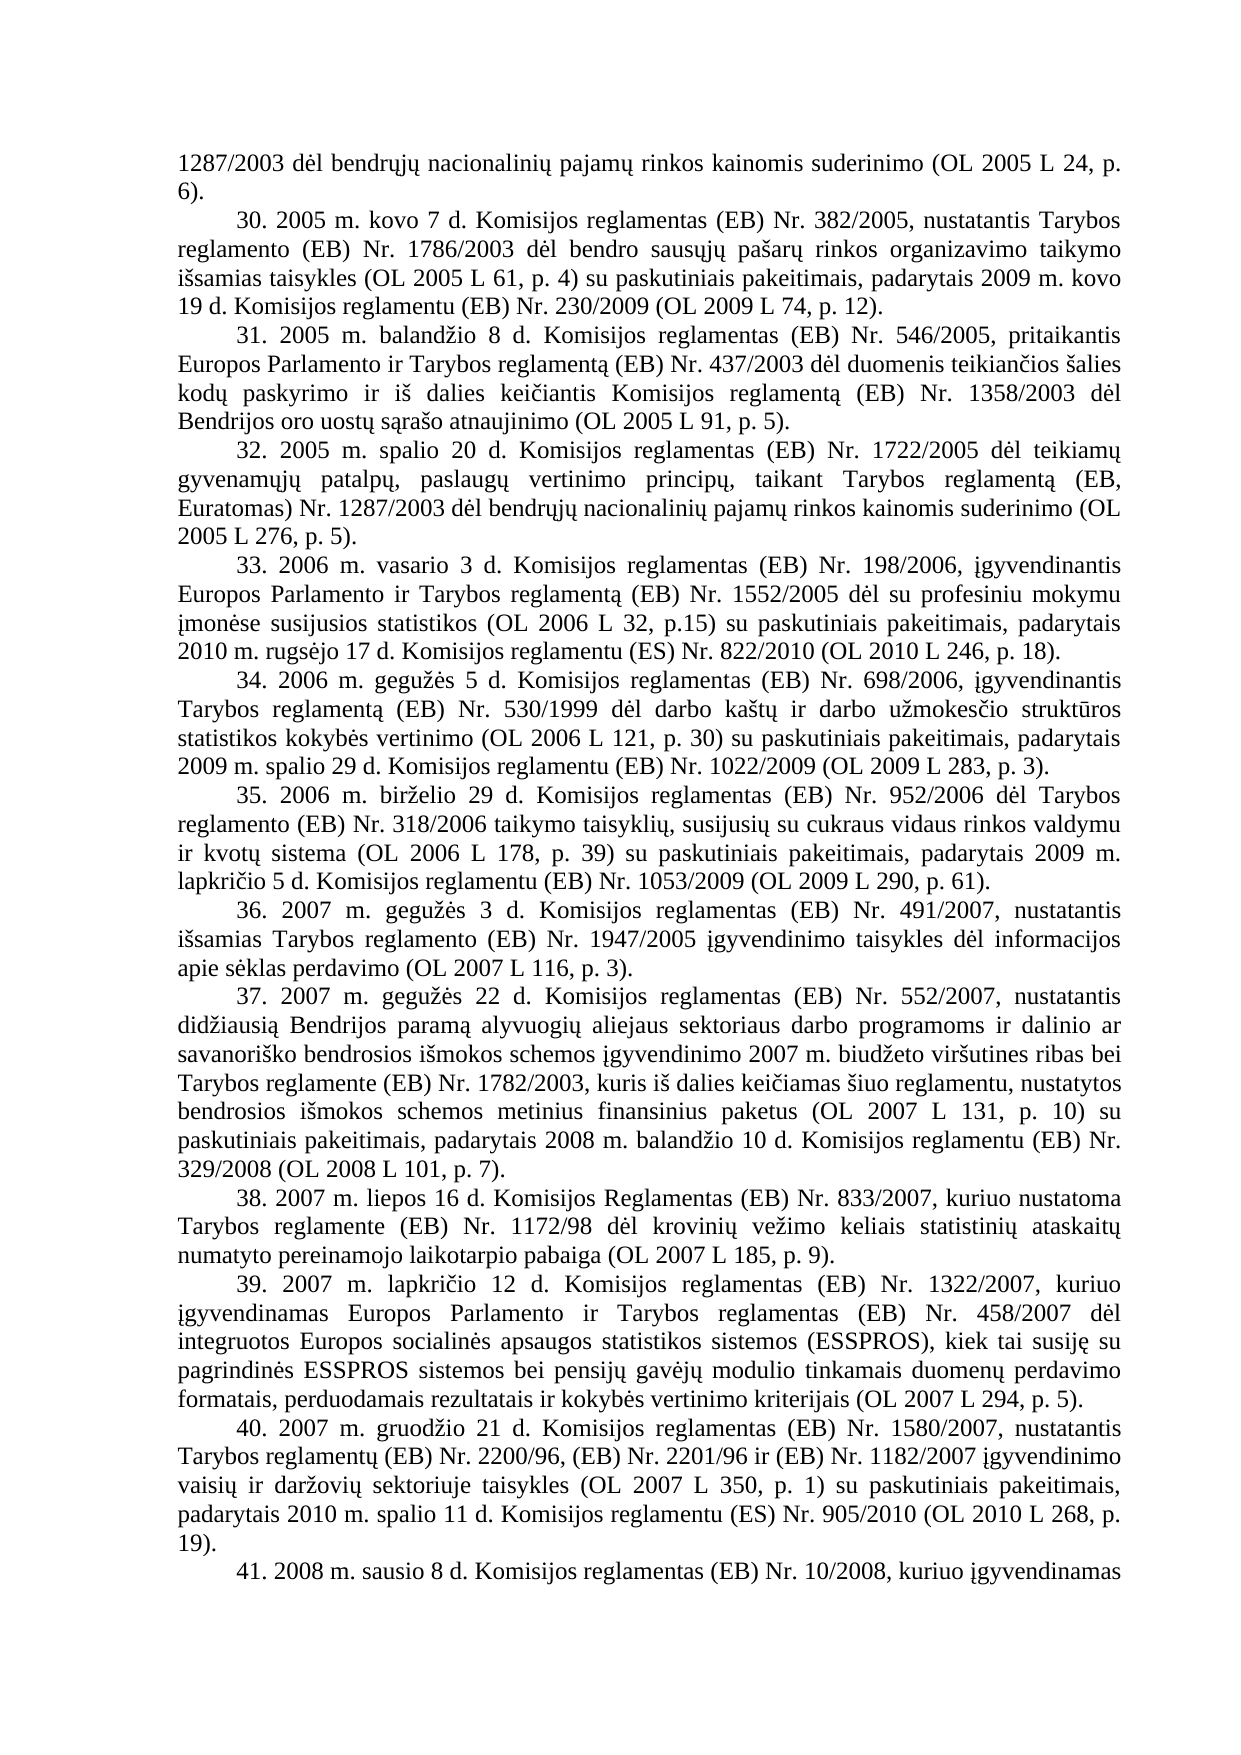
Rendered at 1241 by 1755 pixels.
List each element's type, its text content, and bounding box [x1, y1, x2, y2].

text 39. 2007 m. lapkričio 12 d. Komisijos reglamentas (EB) Nr. 1322/2007, kuriuo įgyvendinamas Europos Parlamento ir Tarybos reglamentas (EB) Nr. 458/2007 dėl integruotos Europos socialinės apsaugos statistikos sistemos (ESSPROS), kiek tai susiję su pagrindinės ESSPROS sistemos bei pensijų gavėjų modulio tinkamais duomenų perdavimo formatais, perduodamais rezultatais ir kokybės vertinimo kriterijais (OL 2007 L 294, p. 5). [177, 1269, 1122, 1413]
text 32. 2005 m. spalio 20 d. Komisijos reglamentas (EB) Nr. 1722/2005 dėl teikiamų gyvenamųjų patalpų, paslaugų vertinimo principų, taikant Tarybos reglamentą (EB, Euratomas) Nr. 1287/2003 dėl bendrųjų nacionalinių pajamų rinkos kainomis suderinimo (OL 2005 L 276, p. 5). [177, 435, 1122, 550]
text 34. 2006 m. gegužės 5 d. Komisijos reglamentas (EB) Nr. 698/2006, įgyvendinantis Tarybos reglamentą (EB) Nr. 530/1999 dėl darbo kaštų ir darbo užmokesčio struktūros statistikos kokybės vertinimo (OL 2006 L 121, p. 30) su paskutiniais pakeitimais, padarytais 2009 m. spalio 29 d. Komisijos reglamentu (EB) Nr. 1022/2009 (OL 2009 L 283, p. 3). [177, 665, 1122, 780]
text 36. 2007 m. gegužės 3 d. Komisijos reglamentas (EB) Nr. 491/2007, nustatantis išsamias Tarybos reglamento (EB) Nr. 1947/2005 įgyvendinimo taisykles dėl informacijos apie sėklas perdavimo (OL 2007 L 116, p. 3). [177, 895, 1122, 981]
text 30. 2005 m. kovo 7 d. Komisijos reglamentas (EB) Nr. 382/2005, nustatantis Tarybos reglamento (EB) Nr. 1786/2003 dėl bendro sausųjų pašarų rinkos organizavimo taikymo išsamias taisykles (OL 2005 L 61, p. 4) su paskutiniais pakeitimais, padarytais 2009 m. kovo 19 d. Komisijos reglamentu (EB) Nr. 230/2009 (OL 2009 L 74, p. 12). [177, 205, 1122, 320]
text 38. 2007 m. liepos 16 d. Komisijos Reglamentas (EB) Nr. 833/2007, kuriuo nustatoma Tarybos reglamente (EB) Nr. 1172/98 dėl krovinių vežimo keliais statistinių ataskaitų numatyto pereinamojo laikotarpio pabaiga (OL 2007 L 185, p. 9). [177, 1183, 1122, 1269]
text 41. 2008 m. sausio 8 d. Komisijos reglamentas (EB) Nr. 10/2008, kuriuo įgyvendinamas [177, 1556, 1122, 1585]
text 35. 2006 m. birželio 29 d. Komisijos reglamentas (EB) Nr. 952/2006 dėl Tarybos reglamento (EB) Nr. 318/2006 taikymo taisyklių, susijusių su cukraus vidaus rinkos valdymu ir kvotų sistema (OL 2006 L 178, p. 39) su paskutiniais pakeitimais, padarytais 2009 m. lapkričio 5 d. Komisijos reglamentu (EB) Nr. 1053/2009 (OL 2009 L 290, p. 61). [177, 780, 1122, 895]
text 31. 2005 m. balandžio 8 d. Komisijos reglamentas (EB) Nr. 546/2005, pritaikantis Europos Parlamento ir Tarybos reglamentą (EB) Nr. 437/2003 dėl duomenis teikiančios šalies kodų paskyrimo ir iš dalies keičiantis Komisijos reglamentą (EB) Nr. 1358/2003 dėl Bendrijos oro uostų sąrašo atnaujinimo (OL 2005 L 91, p. 5). [177, 320, 1122, 435]
text 37. 2007 m. gegužės 22 d. Komisijos reglamentas (EB) Nr. 552/2007, nustatantis didžiausią Bendrijos paramą alyvuogių aliejaus sektoriaus darbo programoms ir dalinio ar savanoriško bendrosios išmokos schemos įgyvendinimo 2007 m. biudžeto viršutines ribas bei Tarybos reglamente (EB) Nr. 1782/2003, kuris iš dalies keičiamas šiuo reglamentu, nustatytos bendrosios išmokos schemos metinius finansinius paketus (OL 2007 L 131, p. 10) su paskutiniais pakeitimais, padarytais 2008 m. balandžio 10 d. Komisijos reglamentu (EB) Nr. 329/2008 (OL 2008 L 101, p. 7). [177, 981, 1122, 1183]
text 33. 2006 m. vasario 3 d. Komisijos reglamentas (EB) Nr. 198/2006, įgyvendinantis Europos Parlamento ir Tarybos reglamentą (EB) Nr. 1552/2005 dėl su profesiniu mokymu įmonėse susijusios statistikos (OL 2006 L 32, p.15) su paskutiniais pakeitimais, padarytais 2010 m. rugsėjo 17 d. Komisijos reglamentu (ES) Nr. 822/2010 (OL 2010 L 246, p. 18). [177, 550, 1122, 665]
text 1287/2003 dėl bendrųjų nacionalinių pajamų rinkos kainomis suderinimo (OL 2005 L 24, p. 6). [177, 148, 1122, 205]
text 40. 2007 m. gruodžio 21 d. Komisijos reglamentas (EB) Nr. 1580/2007, nustatantis Tarybos reglamentų (EB) Nr. 2200/96, (EB) Nr. 2201/96 ir (EB) Nr. 1182/2007 įgyvendinimo vaisių ir daržovių sektoriuje taisykles (OL 2007 L 350, p. 1) su paskutiniais pakeitimais, padarytais 2010 m. spalio 11 d. Komisijos reglamentu (ES) Nr. 905/2010 (OL 2010 L 268, p. 19). [177, 1413, 1122, 1556]
